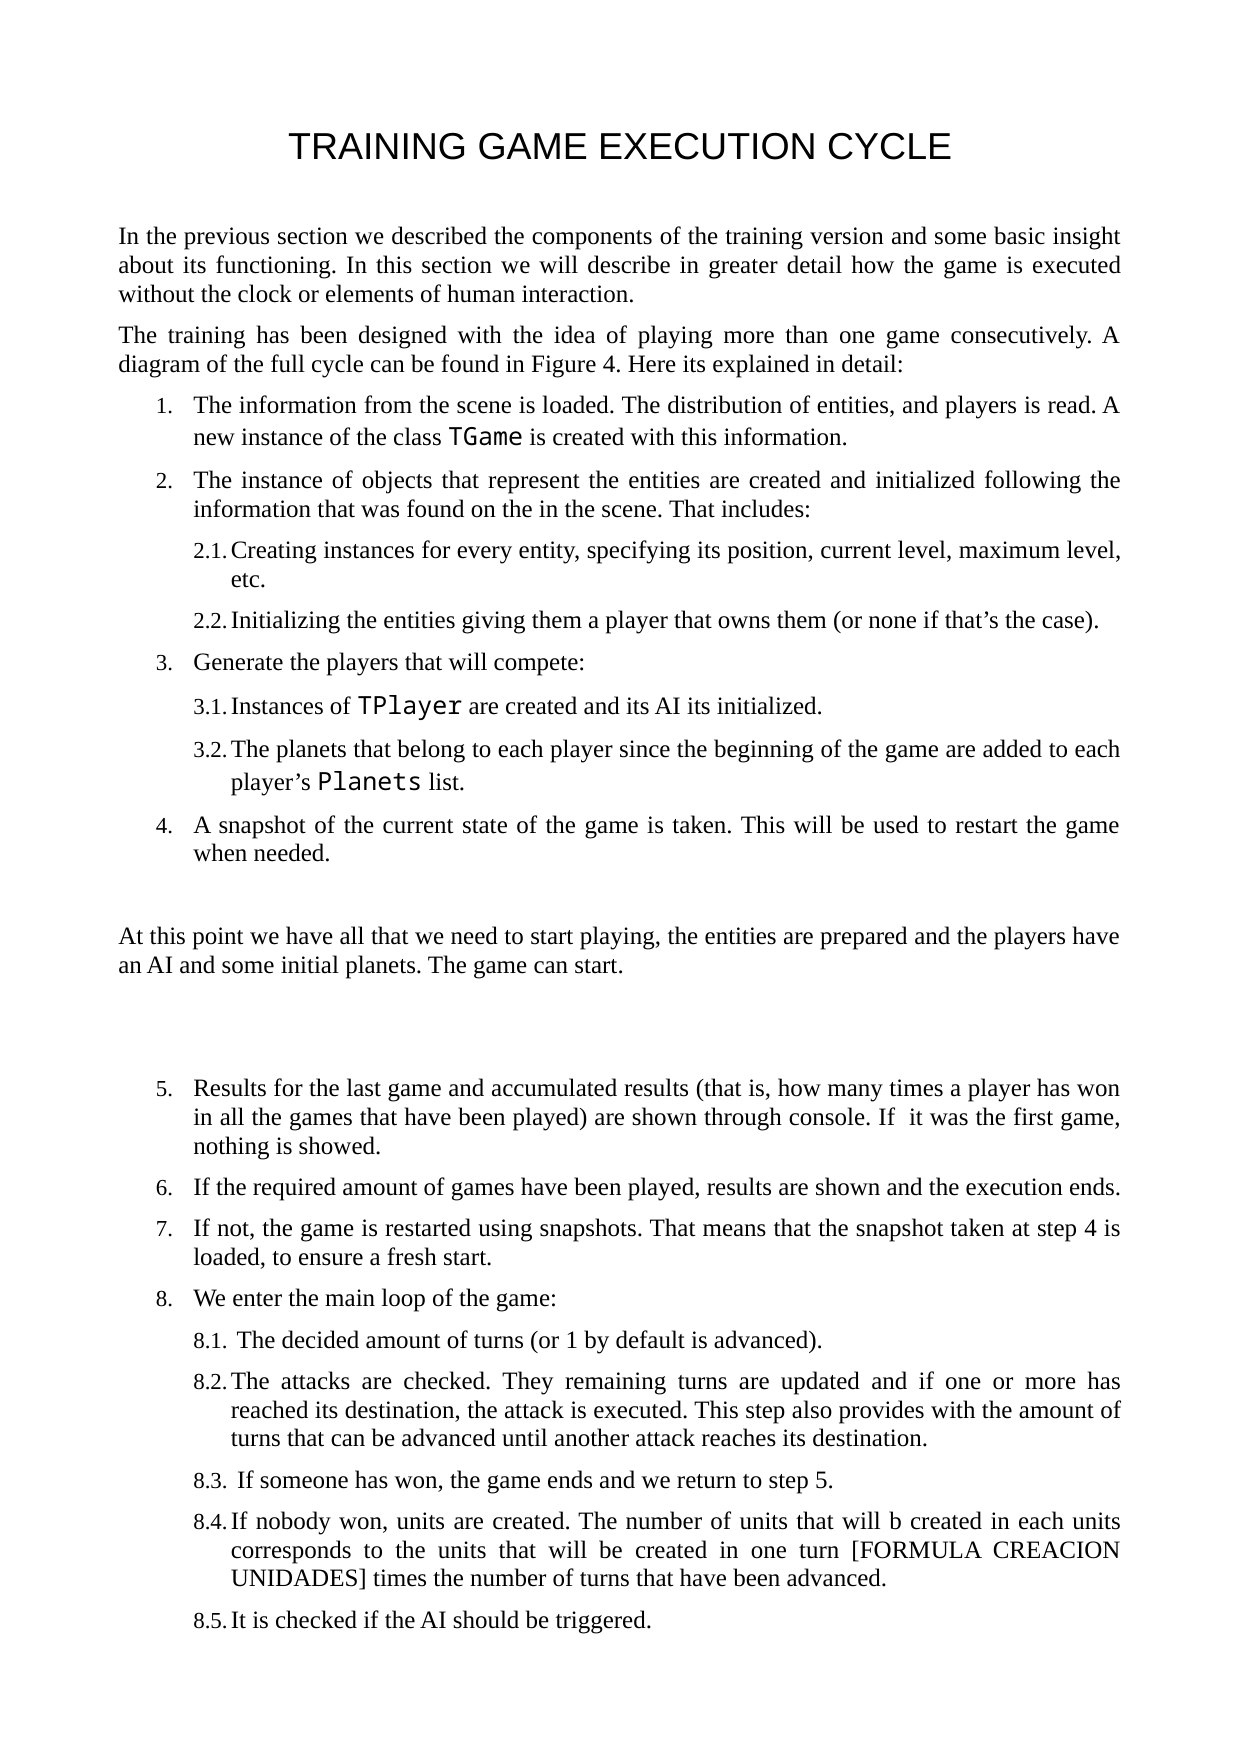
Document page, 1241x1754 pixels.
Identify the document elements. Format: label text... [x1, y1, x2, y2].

subtitle TRAINING GAME EXECUTION CYCLE [118, 124, 1122, 167]
list If nobody won, units are created. The number of units that will b created in each units corresponds to the units that will be created in one turn [FORMULA CREACION UNIDADES] times the number of turns that have been advanced. [193, 1506, 1122, 1592]
list The planets that belong to each player since the beginning of the game are added to each player’s Planets list. [193, 734, 1122, 797]
text The training has been designed with the idea of playing more than one game consecutively. A diagram of the full cycle can be found in Figure 4. Here its explained in detail: [118, 320, 1122, 377]
list We enter the main loop of the game: [156, 1283, 1122, 1312]
text In the previous section we described the components of the training version and some basic insight about its functioning. In this section we will describe in greater detail how the game is executed without the clock or elements of human interaction. [118, 221, 1122, 307]
list If not, the game is restarted using snapshots. That means that the snapshot taken at step 4 is loaded, to ensure a fresh start. [156, 1213, 1122, 1271]
list The instance of objects that represent the entities are created and initialized following the information that was found on the in the scene. That includes: [156, 465, 1122, 523]
list The attacks are checked. They remaining turns are updated and if one or more has reached its destination, the attack is executed. This step also provides with the amount of turns that can be advanced until another attack reaches its destination. [193, 1366, 1122, 1452]
list Creating instances for every entity, specifying its position, current level, maximum level, etc. [193, 535, 1122, 593]
list If someone has won, the game ends and we return to step 5. [193, 1465, 1122, 1493]
list The information from the scene is loaded. The distribution of entities, and players is read. A new instance of the class TGame is created with this information. [156, 390, 1122, 453]
list Results for the last game and accumulated results (that is, how many times a player has won in all the games that have been played) are shown through console. If it was the first game, nothing is showed. [156, 1073, 1122, 1160]
list It is checked if the AI should be triggered. [193, 1605, 1122, 1633]
list A snapshot of the current state of the game is taken. This will be used to restart the game when needed. [156, 810, 1122, 867]
text At this point we have all that we need to start playing, the entities are prepared and the players have an AI and some initial planets. The game can start. [118, 921, 1122, 978]
list If the required amount of games have been played, results are shown and the execution ends. [156, 1172, 1122, 1201]
list Initializing the entities giving them a player that owns them (or none if that’s the case). [193, 605, 1122, 634]
list Instances of TPlayer are created and its AI its initialized. [193, 688, 1122, 722]
list Generate the players that will compete: [156, 647, 1122, 675]
list The decided amount of turns (or 1 by default is advanced). [193, 1325, 1122, 1353]
